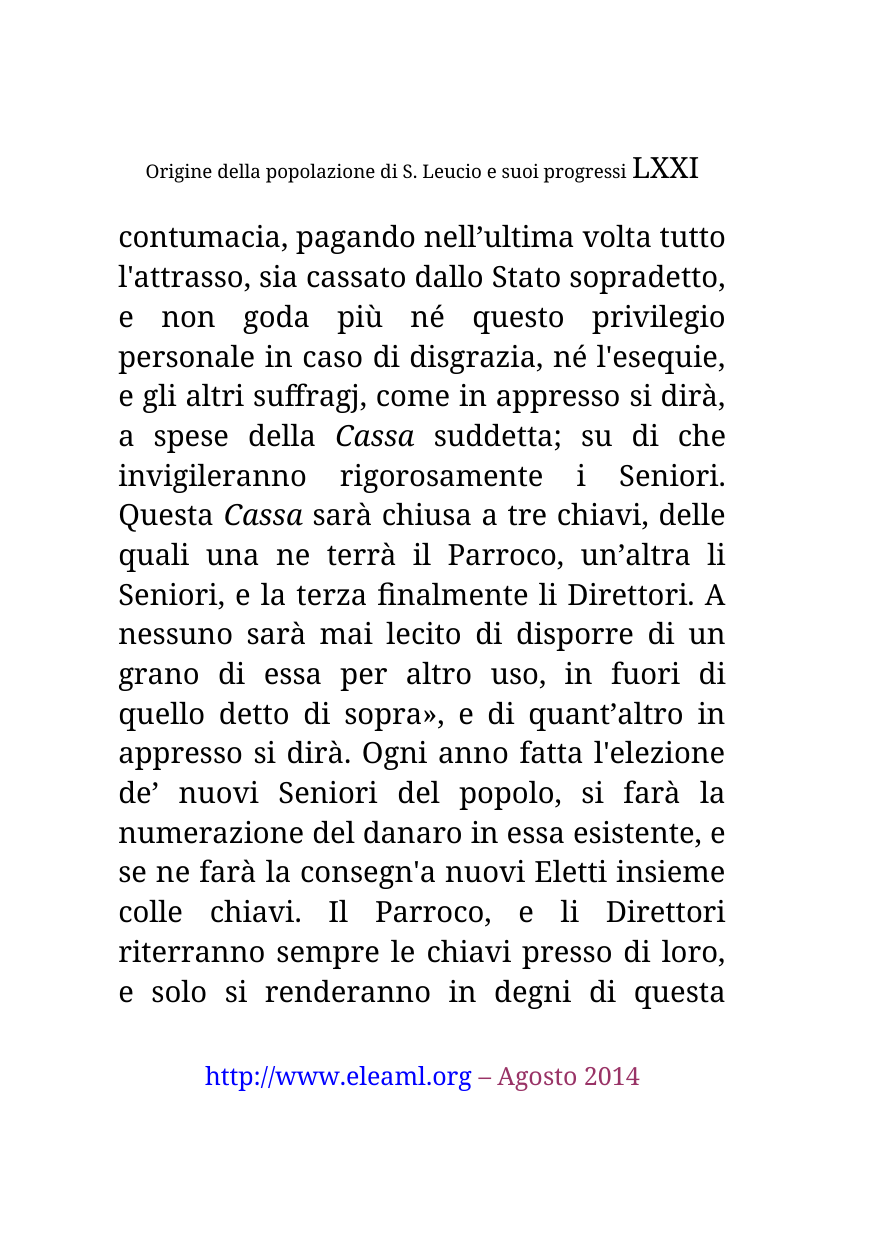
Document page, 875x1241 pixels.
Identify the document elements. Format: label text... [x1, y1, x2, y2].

text contumacia, pagando nell’ultima volta tutto l'attrasso, sia cassato dallo Stato sopradetto, e non goda più né questo privilegio personale in caso di disgrazia, né l'esequie, e gli altri suffragj, come in appresso si dirà, a spese della Cassa suddetta; su di che invigileranno rigorosamente i Seniori. Questa Cassa sarà chiusa a tre chiavi, delle quali una ne terrà il Parroco, un’altra li Seniori, e la terza finalmente li Direttori. A nessuno sarà mai lecito di disporre di un grano di essa per altro uso, in fuori di quello detto di sopra», e di quant’altro in appresso si dirà. Ogni anno fatta l'elezione de’ nuovi Seniori del popolo, si farà la numerazione del danaro in essa esistente, e se ne farà la consegn'a nuovi Eletti insieme colle chiavi. Il Parroco, e li Direttori riterranno sempre le chiavi presso di loro, e solo si renderanno in degni di questa [118, 217, 726, 1011]
